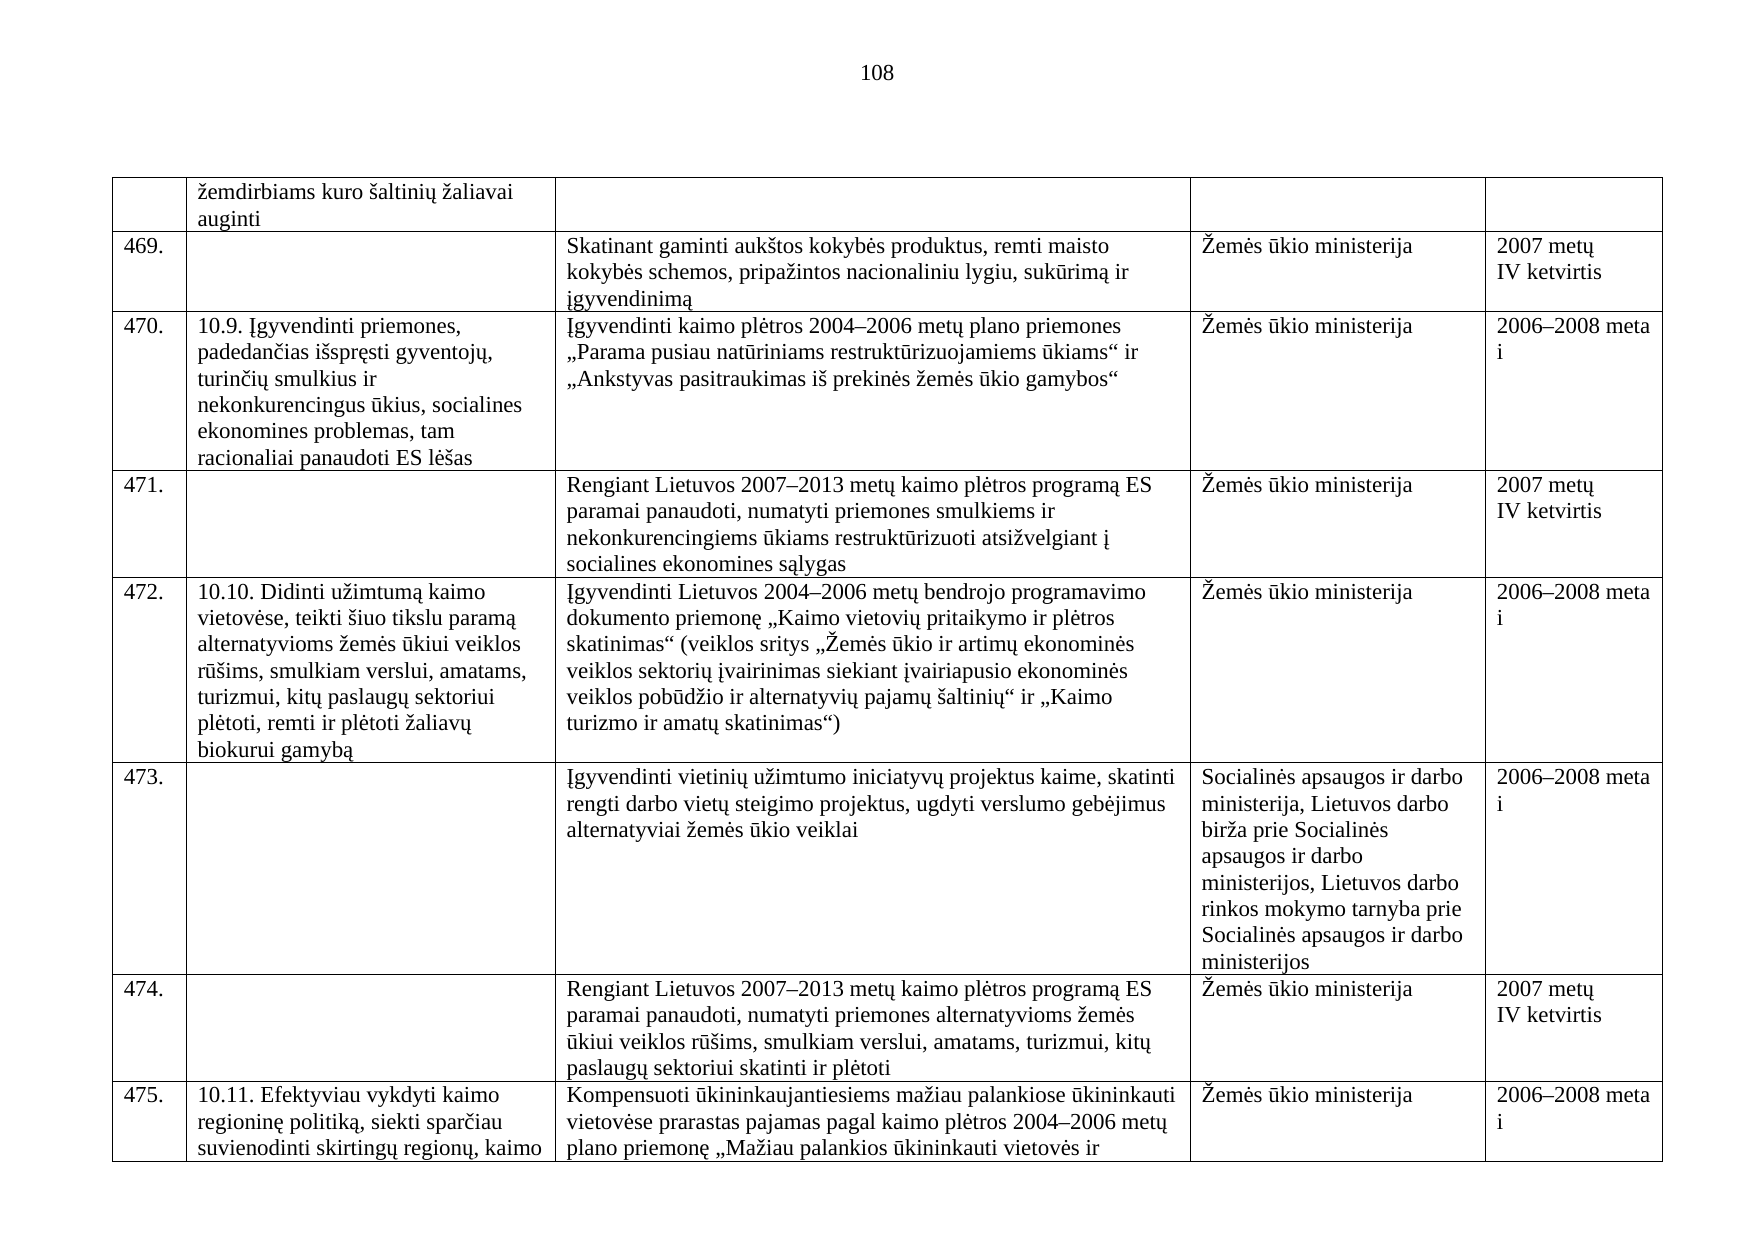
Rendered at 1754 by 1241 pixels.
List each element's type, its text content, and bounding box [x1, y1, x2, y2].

table_cell [1191, 178, 1485, 231]
table_cell 2006–2008 metai [1486, 312, 1662, 470]
table_cell 469. [113, 232, 186, 311]
table_cell 10.9. Įgyvendinti priemones, padedančias išspręsti gyventojų, turinčių smulkius ir nekonkurencingus ūkius, socialines ekonomines problemas, tam racionaliai panaudoti ES lėšas [187, 312, 555, 470]
table_cell Žemės ūkio ministerija [1191, 312, 1485, 470]
table_cell 475. [113, 1082, 186, 1161]
table_cell Žemės ūkio ministerija [1191, 471, 1485, 577]
table_cell Įgyvendinti kaimo plėtros 2004–2006 metų plano priemones „Parama pusiau natūriniams restruktūrizuojamiems ūkiams“ ir „Ankstyvas pasitraukimas iš prekinės žemės ūkio gamybos“ [556, 312, 1190, 470]
table_cell Žemės ūkio ministerija [1191, 578, 1485, 762]
table_cell [187, 232, 555, 311]
table_cell Rengiant Lietuvos 2007–2013 metų kaimo plėtros programą ES paramai panaudoti, numatyti priemones smulkiems ir nekonkurencingiems ūkiams restruktūrizuoti atsižvelgiant į socialines ekonomines sąlygas [556, 471, 1190, 577]
table_cell [187, 471, 555, 577]
table_cell [1486, 178, 1662, 231]
table_cell Žemės ūkio ministerija [1191, 975, 1485, 1081]
table_cell Žemės ūkio ministerija [1191, 1082, 1485, 1161]
table_cell 2006–2008 metai [1486, 1082, 1662, 1161]
table_cell Įgyvendinti Lietuvos 2004–2006 metų bendrojo programavimo dokumento priemonę „Kaimo vietovių pritaikymo ir plėtros skatinimas“ (veiklos sritys „Žemės ūkio ir artimų ekonominės veiklos sektorių įvairinimas siekiant įvairiapusio ekonominės veiklos pobūdžio ir alternatyvių pajamų šaltinių“ ir „Kaimo turizmo ir amatų skatinimas“) [556, 578, 1190, 762]
table_cell žemdirbiams kuro šaltinių žaliavai auginti [187, 178, 555, 231]
table_cell 473. [113, 763, 186, 974]
table_cell 474. [113, 975, 186, 1081]
table_cell 10.11. Efektyviau vykdyti kaimo regioninę politiką, siekti sparčiau suvienodinti skirtingų regionų, kaimo [187, 1082, 555, 1161]
table_cell 2007 metų IV ketvirtis [1486, 471, 1662, 577]
table_cell Socialinės apsaugos ir darbo ministerija, Lietuvos darbo birža prie Socialinės apsaugos ir darbo ministerijos, Lietuvos darbo rinkos mokymo tarnyba prie Socialinės apsaugos ir darbo ministerijos [1191, 763, 1485, 974]
table_cell 470. [113, 312, 186, 470]
table_cell [187, 975, 555, 1081]
table_cell [113, 178, 186, 231]
table_cell Įgyvendinti vietinių užimtumo iniciatyvų projektus kaime, skatinti rengti darbo vietų steigimo projektus, ugdyti verslumo gebėjimus alternatyviai žemės ūkio veiklai [556, 763, 1190, 974]
table_cell Kompensuoti ūkininkaujantiesiems mažiau palankiose ūkininkauti vietovėse prarastas pajamas pagal kaimo plėtros 2004–2006 metų plano priemonę „Mažiau palankios ūkininkauti vietovės ir [556, 1082, 1190, 1161]
table_cell 471. [113, 471, 186, 577]
table_cell Žemės ūkio ministerija [1191, 232, 1485, 311]
table_cell [556, 178, 1190, 231]
table_cell 10.10. Didinti užimtumą kaimo vietovėse, teikti šiuo tikslu paramą alternatyvioms žemės ūkiui veiklos rūšims, smulkiam verslui, amatams, turizmui, kitų paslaugų sektoriui plėtoti, remti ir plėtoti žaliavų biokurui gamybą [187, 578, 555, 762]
table_cell 2006–2008 metai [1486, 578, 1662, 762]
table_cell 2006–2008 metai [1486, 763, 1662, 974]
table_cell 2007 metų IV ketvirtis [1486, 975, 1662, 1081]
table_cell [187, 763, 555, 974]
table_cell 472. [113, 578, 186, 762]
table_cell 2007 metų IV ketvirtis [1486, 232, 1662, 311]
table_cell Rengiant Lietuvos 2007–2013 metų kaimo plėtros programą ES paramai panaudoti, numatyti priemones alternatyvioms žemės ūkiui veiklos rūšims, smulkiam verslui, amatams, turizmui, kitų paslaugų sektoriui skatinti ir plėtoti [556, 975, 1190, 1081]
table_cell Skatinant gaminti aukštos kokybės produktus, remti maisto kokybės schemos, pripažintos nacionaliniu lygiu, sukūrimą ir įgyvendinimą [556, 232, 1190, 311]
